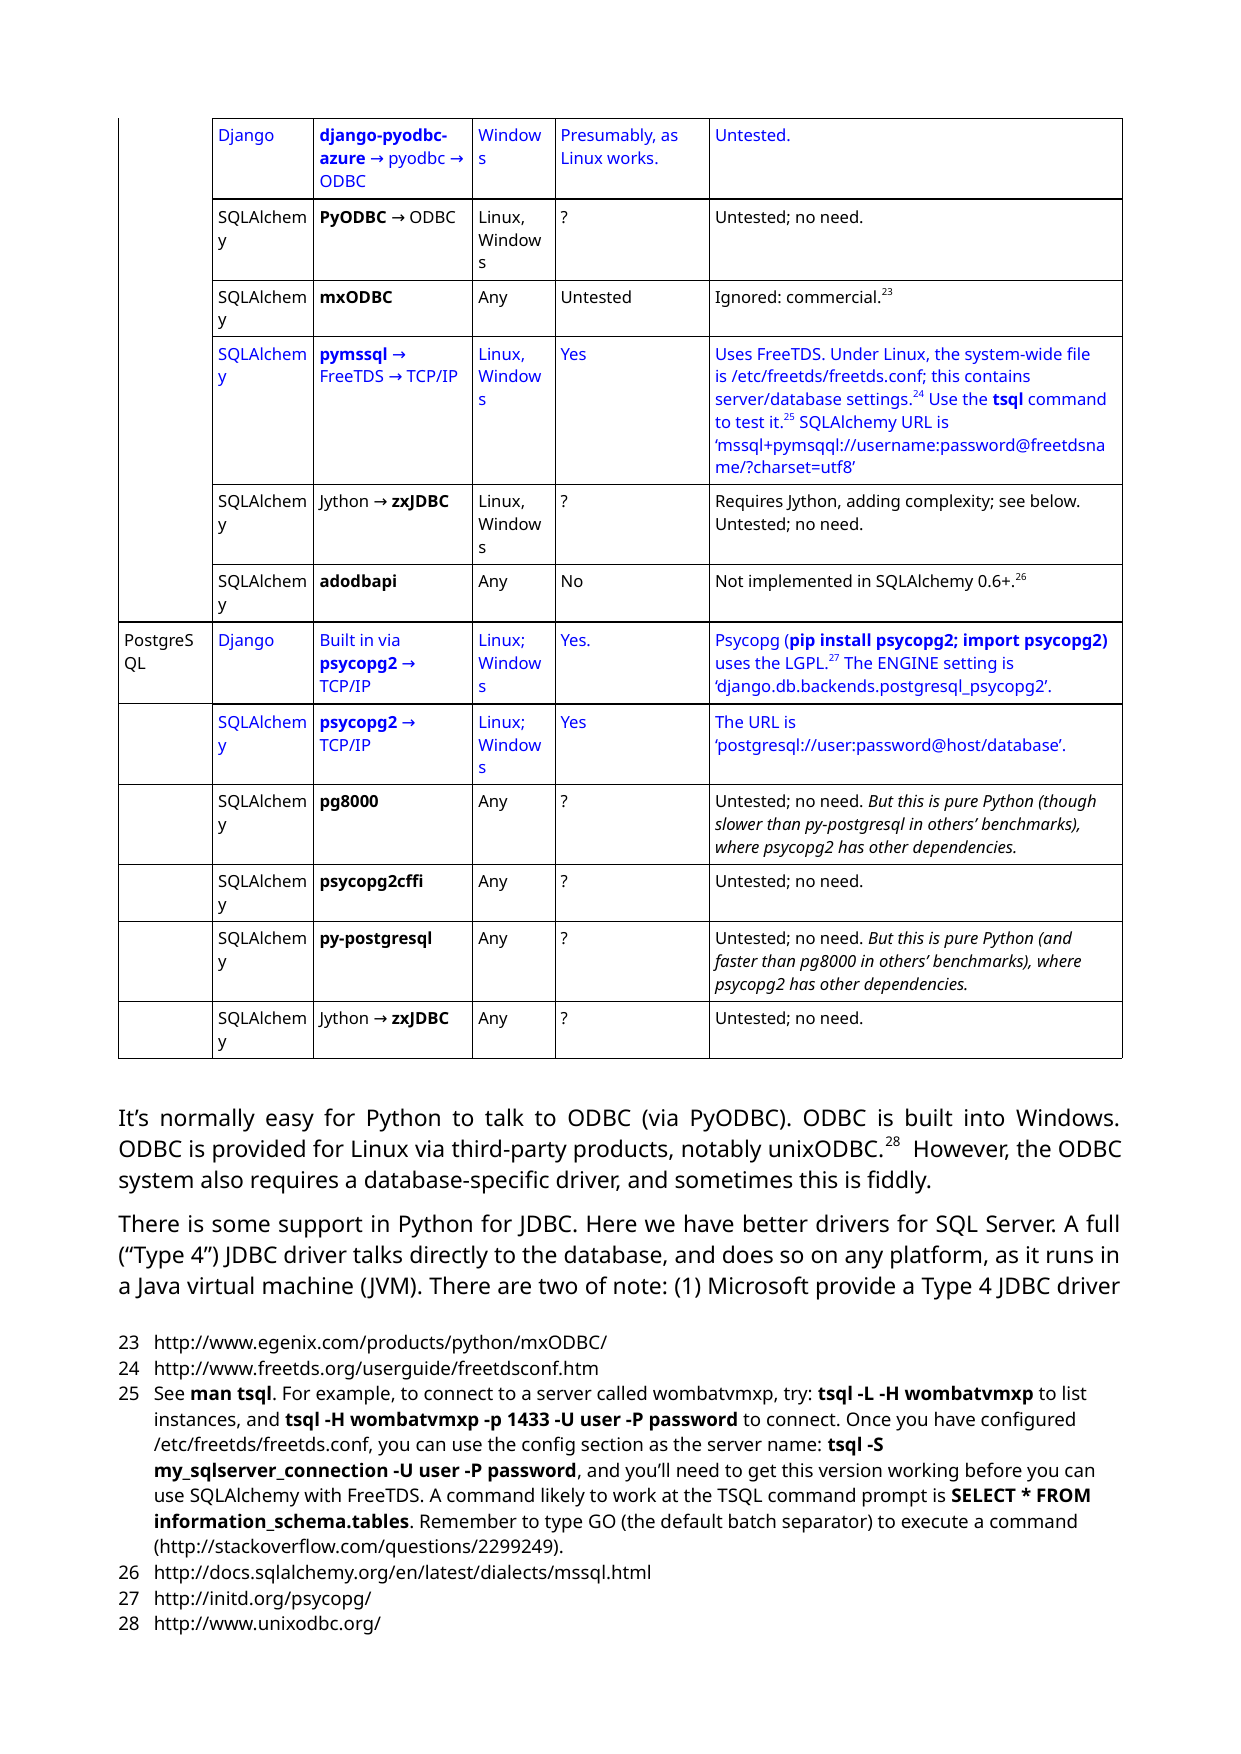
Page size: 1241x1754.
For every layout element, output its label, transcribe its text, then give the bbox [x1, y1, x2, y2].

table_cell Django [213, 623, 313, 703]
table_cell pymssql → FreeTDS → TCP/IP [314, 337, 472, 484]
table_cell SQLAlchemy [213, 785, 313, 864]
table_cell Any [473, 281, 555, 336]
table_cell ? [556, 1002, 709, 1058]
table_cell SQLAlchemy [213, 705, 313, 784]
table_cell Not implemented in SQLAlchemy 0.6+. [710, 565, 1122, 621]
table_cell Built in via psycopg2 → TCP/IP [314, 623, 472, 703]
table_cell ? [556, 485, 709, 564]
table_cell Untested; no need. [710, 1002, 1122, 1058]
table_cell [119, 564, 212, 621]
table_cell Linux; Windows [473, 623, 555, 703]
table_cell SQLAlchemy [213, 565, 313, 621]
text http://www.unixodbc.org/ [118, 1610, 1122, 1636]
table_cell Django [213, 119, 313, 198]
table_cell [119, 922, 212, 1001]
table_cell Any [473, 922, 555, 1001]
table_cell Untested [556, 281, 709, 336]
table_cell Any [473, 1002, 555, 1058]
table_cell No [556, 565, 709, 621]
table_cell SQLAlchemy [213, 485, 313, 564]
table_cell Uses FreeTDS. Under Linux, the system-wide file is /etc/freetds/freetds.conf; this contains server/database settings. Use the tsql command to test it. SQLAlchemy URL is ‘mssql+pymsqql://username:password@freetdsname/?charset=utf8’ [710, 337, 1122, 484]
table_cell Untested; no need. But this is pure Python (and faster than pg8000 in others’ benchmarks), where psycopg2 has other dependencies. [710, 922, 1122, 1001]
table_cell Psycopg (pip install psycopg2; import psycopg2) uses the LGPL. The ENGINE setting is ‘django.db.backends.postgresql_psycopg2’. [710, 623, 1122, 703]
table_cell [119, 336, 212, 484]
table_cell Ignored: commercial. [710, 281, 1122, 336]
table_cell Yes [556, 337, 709, 484]
table_cell SQLAlchemy [213, 922, 313, 1001]
table_cell Jython → zxJDBC [314, 1002, 472, 1058]
table_cell Yes. [556, 623, 709, 703]
table_cell SQLAlchemy [213, 200, 313, 279]
table_cell [119, 704, 212, 784]
table_cell Untested; no need. [710, 200, 1122, 279]
table_cell [119, 1002, 212, 1058]
table_cell mxODBC [314, 281, 472, 336]
table_cell [119, 118, 212, 198]
table_cell PyODBC → ODBC [314, 200, 472, 279]
table_cell pg8000 [314, 785, 472, 864]
table_cell [119, 198, 212, 279]
table_cell Jython → zxJDBC [314, 485, 472, 564]
table_cell Yes [556, 705, 709, 784]
table_cell Linux, Windows [473, 200, 555, 279]
table_cell [119, 484, 212, 564]
table_cell PostgreSQL [119, 623, 212, 703]
table_cell ? [556, 785, 709, 864]
table_cell [119, 280, 212, 336]
table_cell Linux, Windows [473, 485, 555, 564]
table_cell Untested. [710, 119, 1122, 198]
table_cell py-postgresql [314, 922, 472, 1001]
table_cell ? [556, 865, 709, 921]
table_cell Untested; no need. But this is pure Python (though slower than py-postgresql in others’ benchmarks), where psycopg2 has other dependencies. [710, 785, 1122, 864]
text It’s normally easy for Python to talk to ODBC (via PyODBC). ODBC is built into Windows. ODBC is provided for Linux via third-party products, notably unixODBC. However, the ODBC system also requires a database-specific driver, and sometimes this is fiddly. [118, 1101, 1122, 1195]
table_cell Presumably, as Linux works. [556, 119, 709, 198]
table_cell SQLAlchemy [213, 1002, 313, 1058]
table_cell Any [473, 565, 555, 621]
table_cell SQLAlchemy [213, 337, 313, 484]
table_cell psycopg2 → TCP/IP [314, 705, 472, 784]
table_cell The URL is ‘postgresql://user:password@host/database’. [710, 705, 1122, 784]
table_cell adodbapi [314, 565, 472, 621]
table_cell ? [556, 922, 709, 1001]
table_cell django-pyodbc-azure → pyodbc → ODBC [314, 119, 472, 198]
table_cell Linux; Windows [473, 705, 555, 784]
text There is some support in Python for JDBC. Here we have better drivers for SQL Server. A full (“Type 4”) JDBC driver talks directly to the database, and does so on any platform, as it runs in a Java virtual machine (JVM). There are two of note: (1) Microsoft provide a Type 4 JDBC driver [118, 1208, 1122, 1301]
table_cell SQLAlchemy [213, 281, 313, 336]
table_cell [119, 865, 212, 921]
table_cell Untested; no need. [710, 865, 1122, 921]
table_cell Any [473, 785, 555, 864]
table_cell [119, 785, 212, 864]
table_cell Linux, Windows [473, 337, 555, 484]
table_cell ? [556, 200, 709, 279]
table_cell Windows [473, 119, 555, 198]
table_cell Requires Jython, adding complexity; see below. Untested; no need. [710, 485, 1122, 564]
table_cell Any [473, 865, 555, 921]
table_cell SQLAlchemy [213, 865, 313, 921]
table_cell psycopg2cffi [314, 865, 472, 921]
